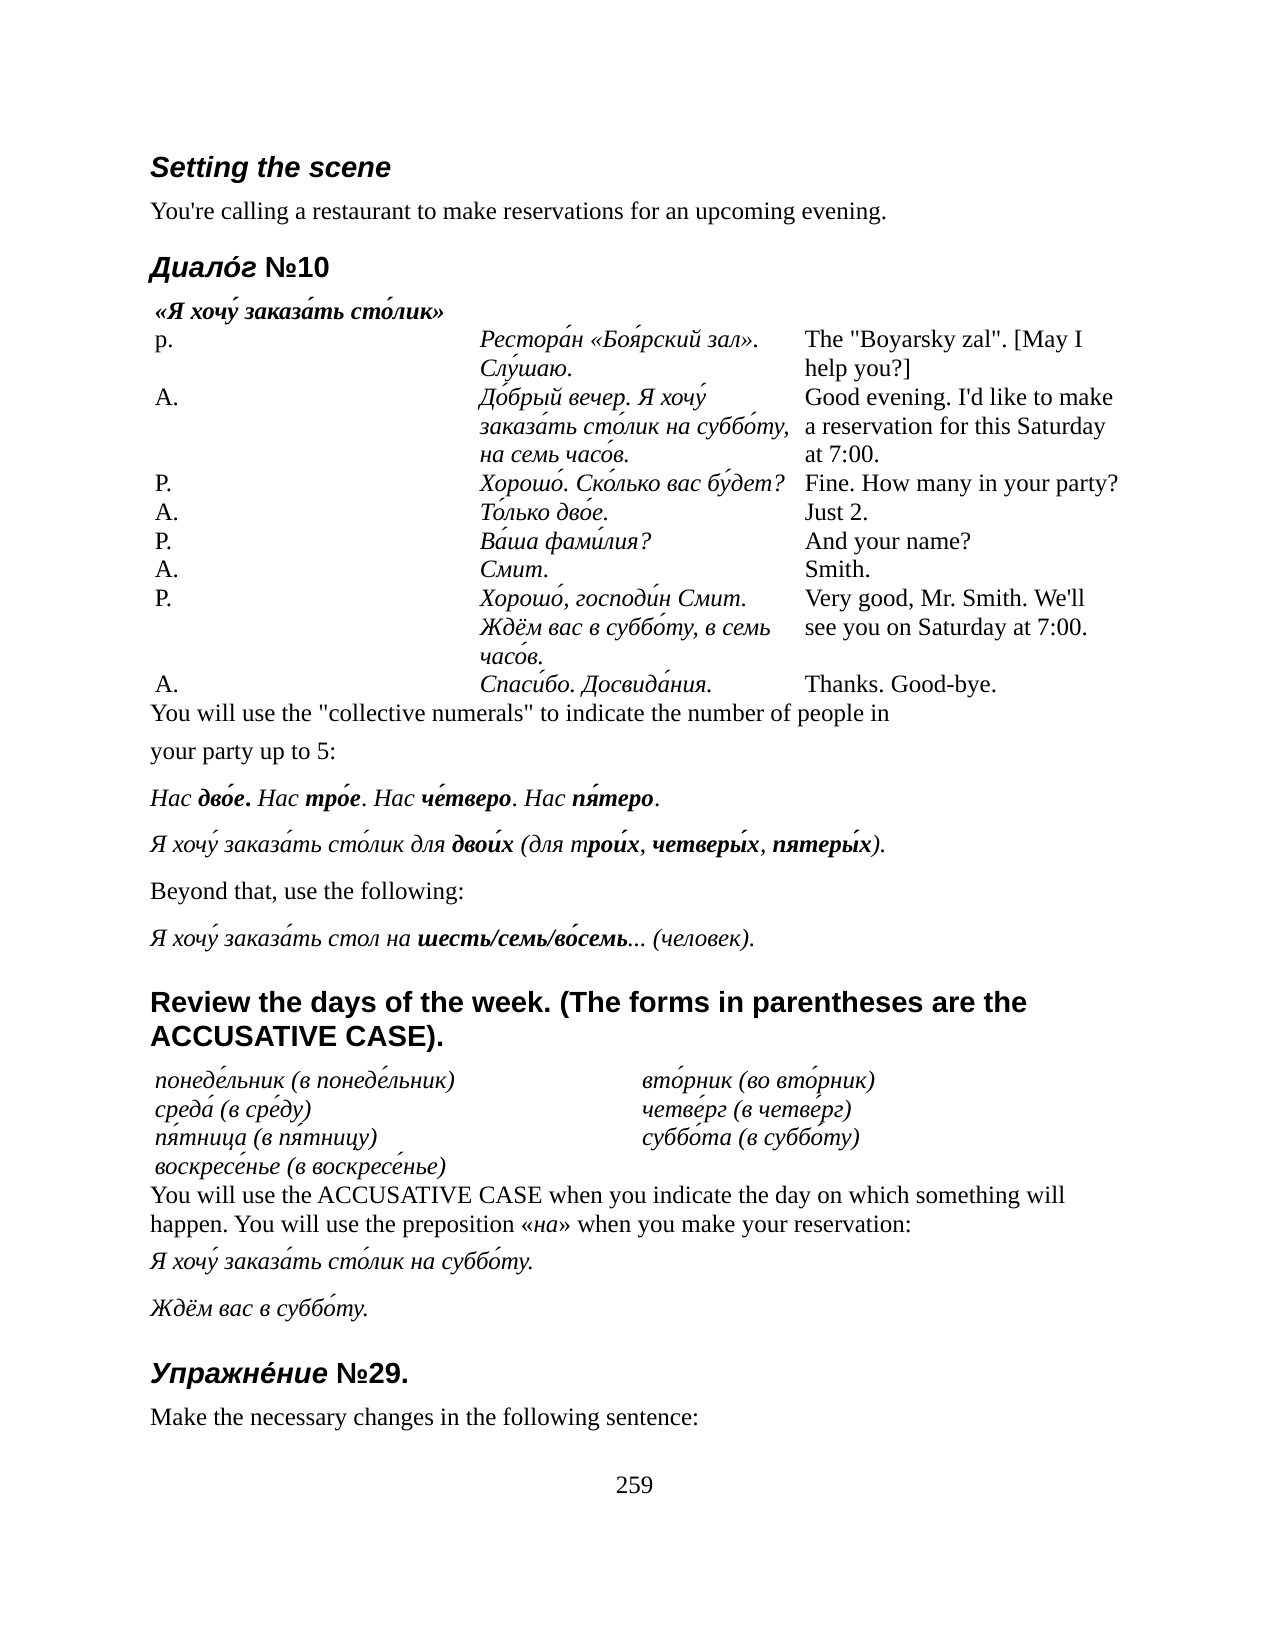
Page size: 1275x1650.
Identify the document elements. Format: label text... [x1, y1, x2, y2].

table_cell Рестора́н «Боя́рский зал». Слу́шаю. [475, 325, 800, 382]
table_cell Just 2. [800, 497, 1125, 526]
table_cell воскресе́нье (в воскресе́нье) [150, 1151, 637, 1180]
text Я хочу́ заказа́ть сто́лик для двои́х (для трои́х, четверы́х, пятеры́х). [150, 829, 1125, 858]
subtitle Review the days of the week. (The forms in parentheses are the ACCUSATIVE CASE). [150, 985, 1125, 1052]
text You will use the ACCUSATIVE CASE when you indicate the day on which something will happen. You will use the preposition «на» when you make your reservation: [150, 1180, 1125, 1237]
table_cell четве́рг (в четве́рг) [638, 1094, 1125, 1122]
table_cell And your name? [800, 526, 1125, 554]
text Я хочу́ заказа́ть сто́лик на суббо́ту. [150, 1246, 1125, 1275]
table_cell Хорошо́, господи́н Смит. Ждём вас в суббо́ту, в семь часо́в. [475, 583, 800, 669]
table_cell Smith. [800, 555, 1125, 583]
text You're calling a restaurant to make reservations for an upcoming evening. [150, 196, 1125, 225]
text Beyond that, use the following: [150, 876, 1125, 905]
table_header [475, 296, 1125, 324]
table_cell Thanks. Good-bye. [800, 670, 1125, 698]
subtitle Setting the scene [150, 150, 1125, 183]
table_cell [638, 1151, 1125, 1180]
table_cell P. [150, 583, 475, 669]
table_header понеде́льник (в понеде́льник) [150, 1065, 637, 1094]
table_cell P. [150, 526, 475, 554]
table_cell пя́тница (в пя́тницу) [150, 1123, 637, 1151]
text You will use the "collective numerals" to indicate the number of people in [150, 698, 1125, 727]
text Нас дво́е. Нас тро́е. Нас че́тверо. Нас пя́теро. [150, 783, 1125, 811]
text Я хочу́ заказа́ть стол на шесть/семь/во́семь... (человек). [150, 923, 1125, 951]
subtitle Диало́г №10 [150, 250, 1125, 283]
table_cell Спаси́бо. Досвида́ния. [475, 670, 800, 698]
text Ждём вас в суббо́ту. [150, 1293, 1125, 1322]
table_cell Fine. How many in your party? [800, 468, 1125, 497]
table_cell A. [150, 555, 475, 583]
table_cell среда́ (в сре́ду) [150, 1094, 637, 1122]
text your party up to 5: [150, 736, 1125, 765]
table_cell p. [150, 325, 475, 382]
text Make the necessary changes in the following sentence: [150, 1402, 1125, 1431]
table_header вто́рник (во вто́рник) [638, 1065, 1125, 1094]
table_cell То́лько дво́е. [475, 497, 800, 526]
table_cell Смит. [475, 555, 800, 583]
table_cell P. [150, 468, 475, 497]
table_cell До́брый вечер. Я хочу́ заказа́ть сто́лик на суббо́ту, на семь часо́в. [475, 382, 800, 468]
table_header «Я хочу́ заказа́ть сто́лик» [150, 296, 475, 324]
table_cell Very good, Mr. Smith. We'll see you on Saturday at 7:00. [800, 583, 1125, 669]
table_cell The "Boyarsky zal". [May I help you?] [800, 325, 1125, 382]
table_cell A. [150, 497, 475, 526]
table_cell Good evening. I'd like to make a reservation for this Saturday at 7:00. [800, 382, 1125, 468]
table_cell суббо́та (в суббо́ту) [638, 1123, 1125, 1151]
table_cell A. [150, 670, 475, 698]
subtitle Упражне́ние №29. [150, 1356, 1125, 1389]
table_cell Ва́ша фами́лия? [475, 526, 800, 554]
table_cell A. [150, 382, 475, 468]
table_cell Хорошо́. Ско́лько вас бу́дет? [475, 468, 800, 497]
